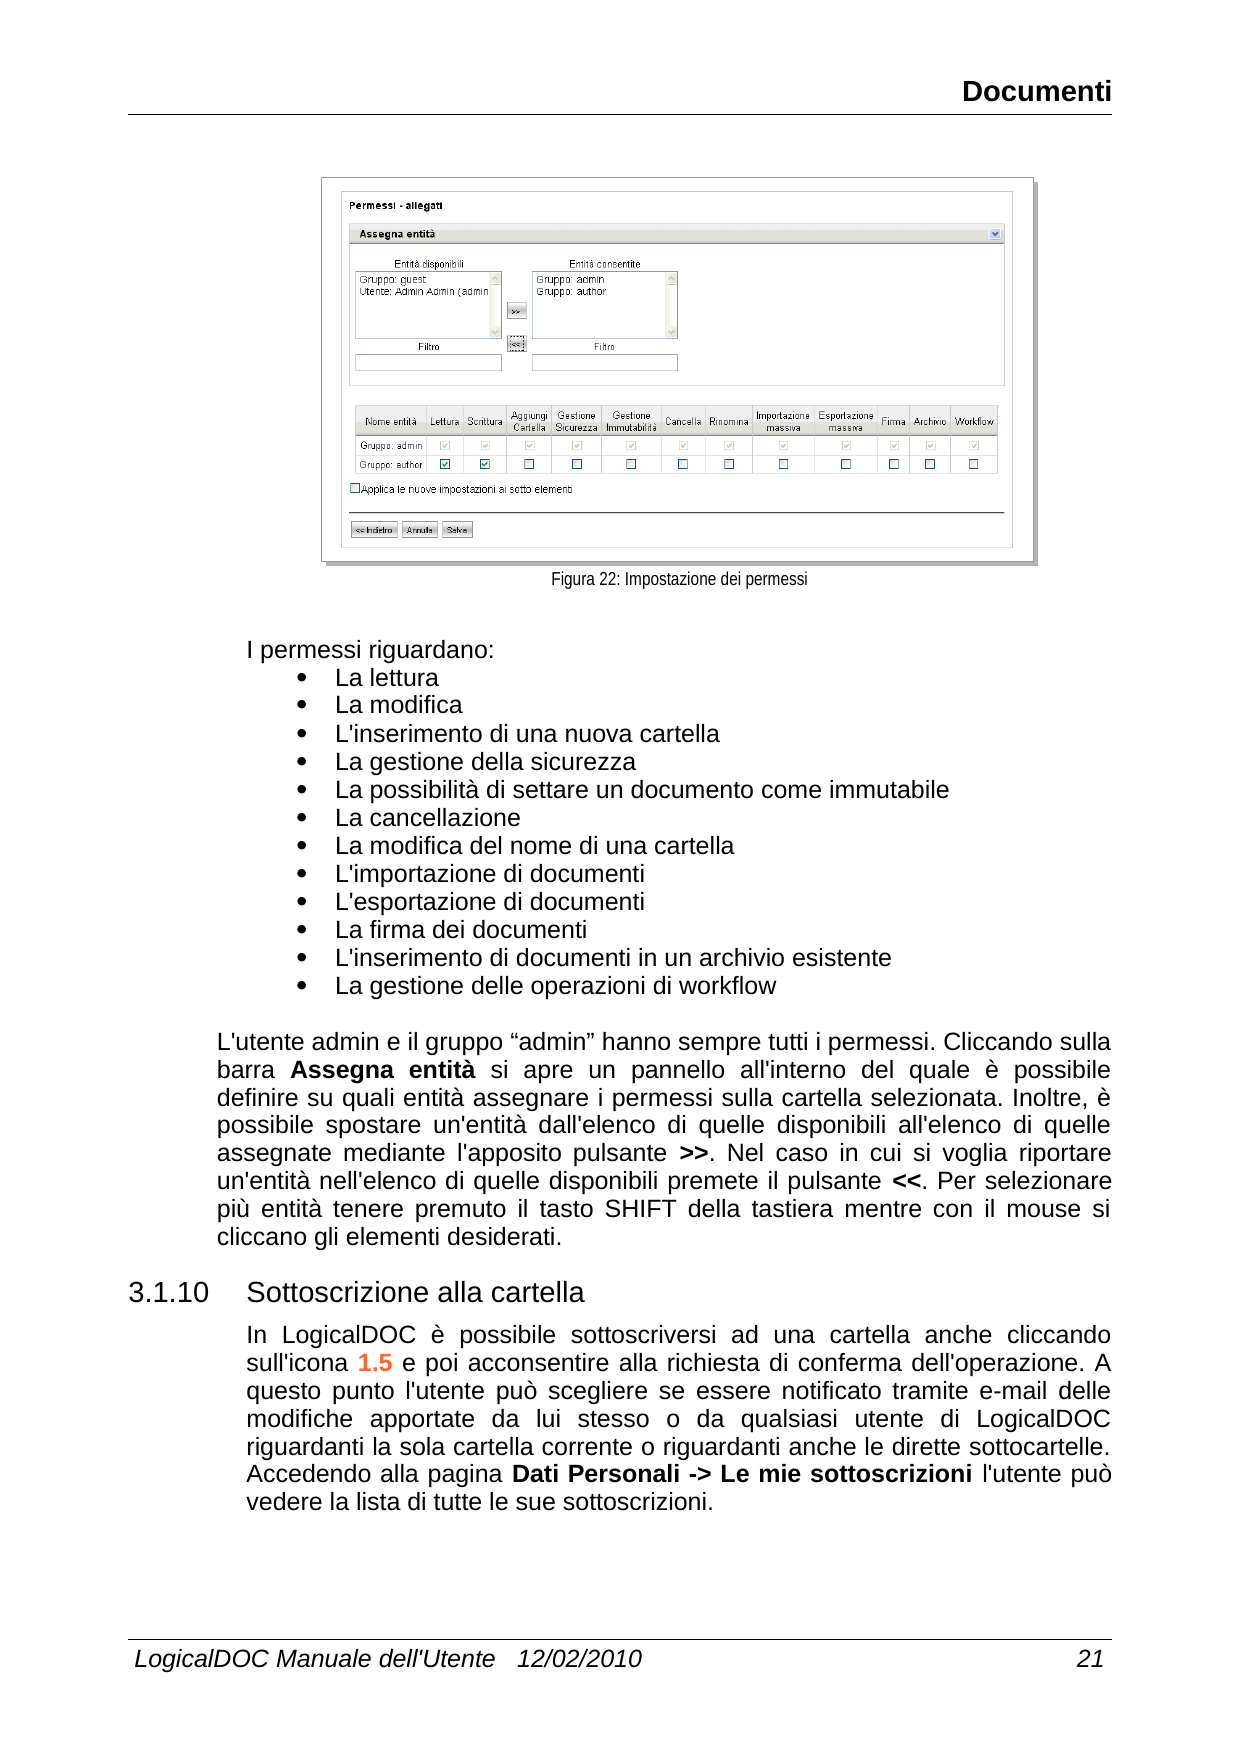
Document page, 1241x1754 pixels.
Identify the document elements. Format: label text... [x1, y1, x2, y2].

subtitle Sottoscrizione alla cartella [128, 1276, 1112, 1308]
text I permessi riguardano: [246, 635, 1112, 663]
list La cancellazione [297, 803, 1112, 831]
list L'utente admin e il gruppo “admin” hanno sempre tutti i permessi. Cliccando sulla barra Assegna entità si apre un pannello all'interno del quale è possibile definire su quali entità assegnare i permessi sulla cartella selezionata. Inoltre, è possibile spostare un'entità dall'elenco di quelle disponibili all'elenco di quelle assegnate mediante l'apposito pulsante >>. Nel caso in cui si voglia riportare un'entità nell'elenco di quelle disponibili premete il pulsante <<. Per selezionare più entità tenere premuto il tasto SHIFT della tastiera mentre con il mouse si cliccano gli elementi desiderati. [179, 1027, 1112, 1251]
list L'importazione di documenti [297, 859, 1112, 887]
list L'esportazione di documenti [297, 887, 1112, 916]
list La firma dei documenti [297, 916, 1112, 943]
list L'inserimento di una nuova cartella [297, 719, 1112, 747]
list La modifica del nome di una cartella [297, 831, 1112, 859]
list La gestione della sicurezza [297, 747, 1112, 775]
list La possibilità di settare un documento come immutabile [297, 775, 1112, 803]
list L'inserimento di documenti in un archivio esistente [297, 943, 1112, 972]
list La gestione delle operazioni di workflow [297, 972, 1112, 999]
text In LogicalDOC è possibile sottoscriversi ad una cartella anche cliccando sull'icona 1.5 e poi acconsentire alla richiesta di conferma dell'operazione. A questo punto l'utente può scegliere se essere notificato tramite e-mail delle modifiche apportate da lui stesso o da qualsiasi utente di LogicalDOC riguardanti la sola cartella corrente o riguardanti anche le dirette sottocartelle. Accedendo alla pagina Dati Personali -> Le mie sottoscrizioni l'utente può vedere la lista di tutte le sue sottoscrizioni. [246, 1321, 1112, 1516]
picture [337, 186, 1017, 553]
list La lettura [297, 663, 1112, 691]
list La modifica [297, 691, 1112, 719]
text Figura 22: Impostazione dei permessi [319, 177, 1039, 589]
